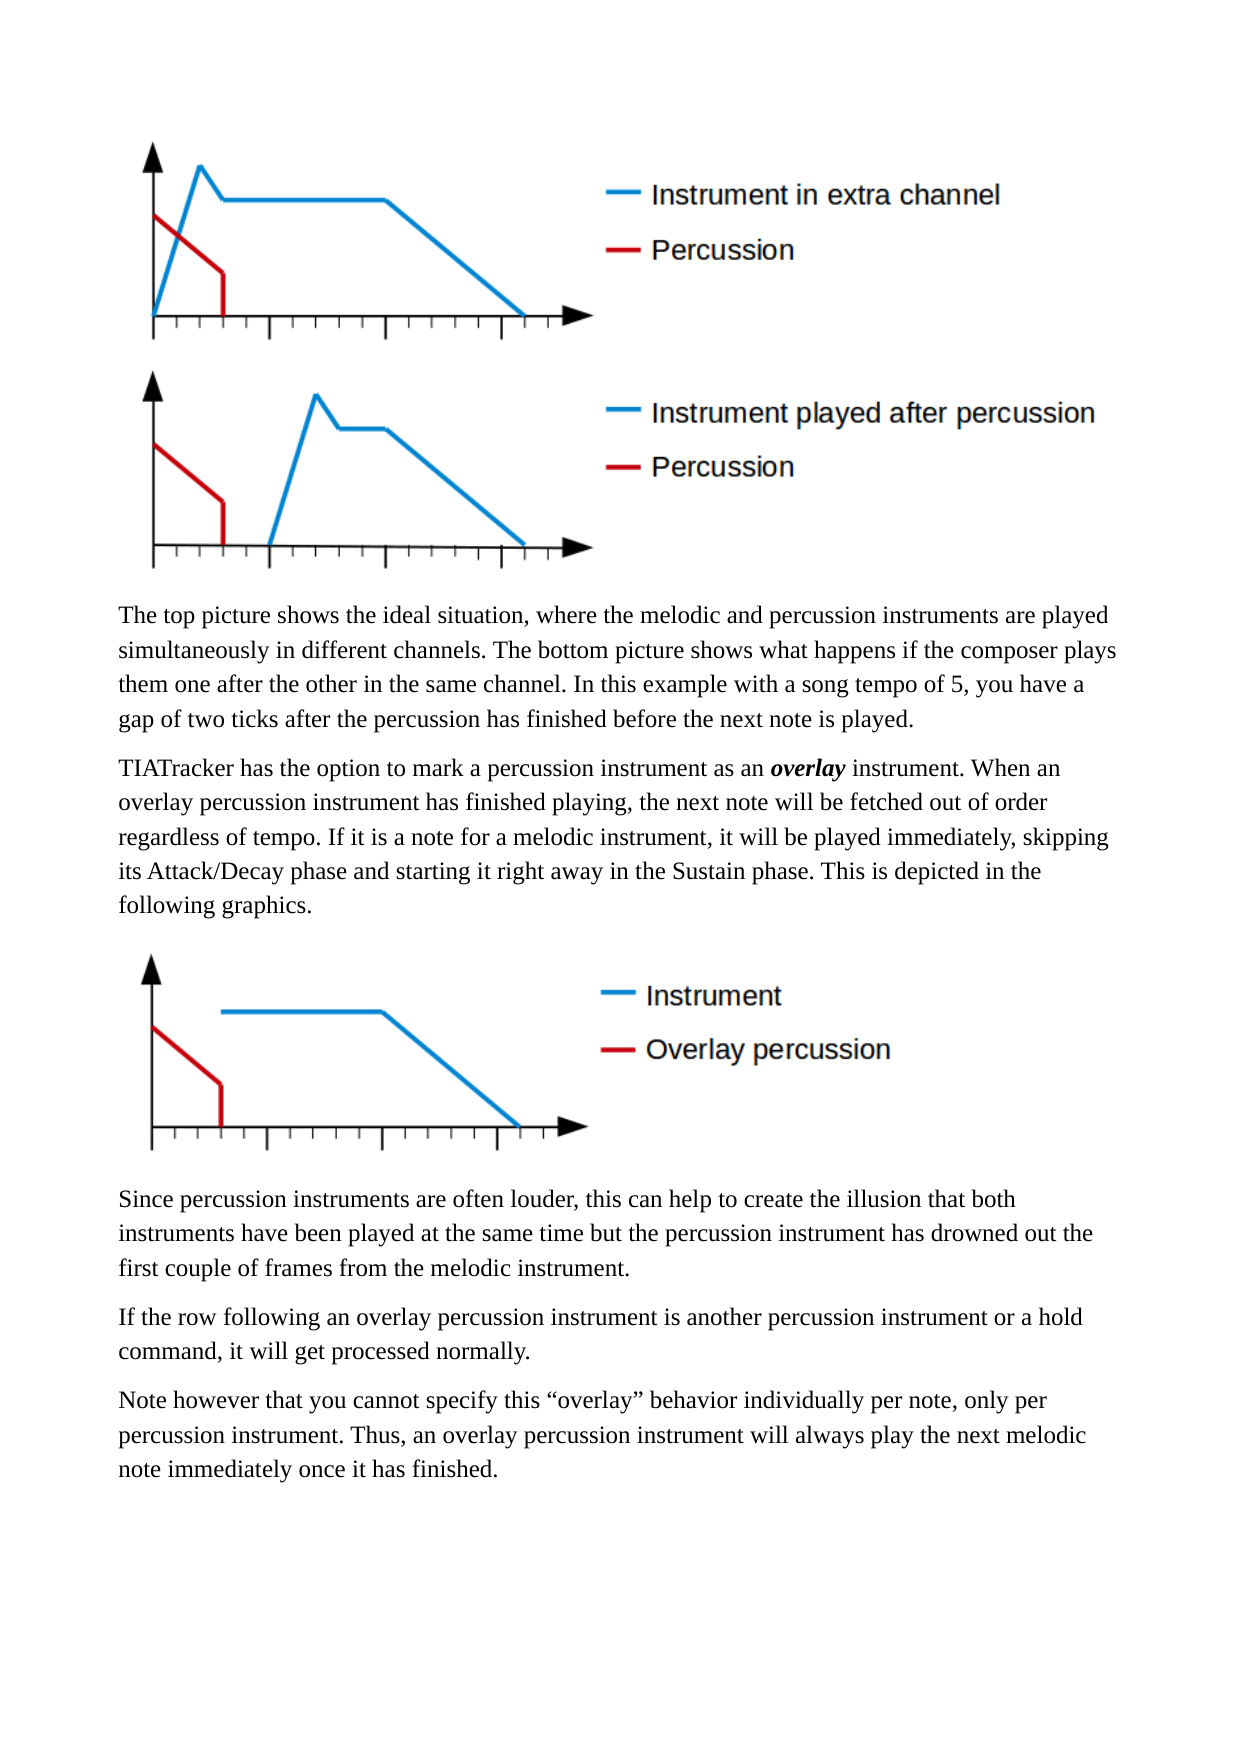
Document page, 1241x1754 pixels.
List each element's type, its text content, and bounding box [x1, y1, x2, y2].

picture [118, 939, 1123, 1178]
text Note however that you cannot specify this “overlay” behavior individually per note, only per percussion instrument. Thus, an overlay percussion instrument will always play the next melodic note immediately once it has finished. [118, 1385, 1122, 1483]
picture [118, 118, 1123, 595]
text Since percussion instruments are often louder, this can help to create the illusion that both instruments have been played at the same time but the percussion instrument has drowned out the first couple of frames from the melodic instrument. [118, 1178, 1122, 1281]
text If the row following an overlay percussion instrument is another percussion instrument or a hold command, it will get processed normally. [118, 1302, 1122, 1365]
text TIATracker has the option to mark a percussion instrument as an overlay instrument. When an overlay percussion instrument has finished playing, the next note will be fetched out of order regardless of tempo. If it is a note for a melodic instrument, it will be played immediately, skipping its Attack/Decay phase and starting it right away in the Sustain phase. This is depicted in the following graphics. [118, 753, 1122, 919]
text The top picture shows the ideal situation, where the melodic and percussion instruments are played simultaneously in different channels. The bottom picture shows what happens if the composer plays them one after the other in the same channel. In this example with a song tempo of 5, you have a gap of two ticks after the percussion has finished before the next note is played. [118, 595, 1122, 732]
